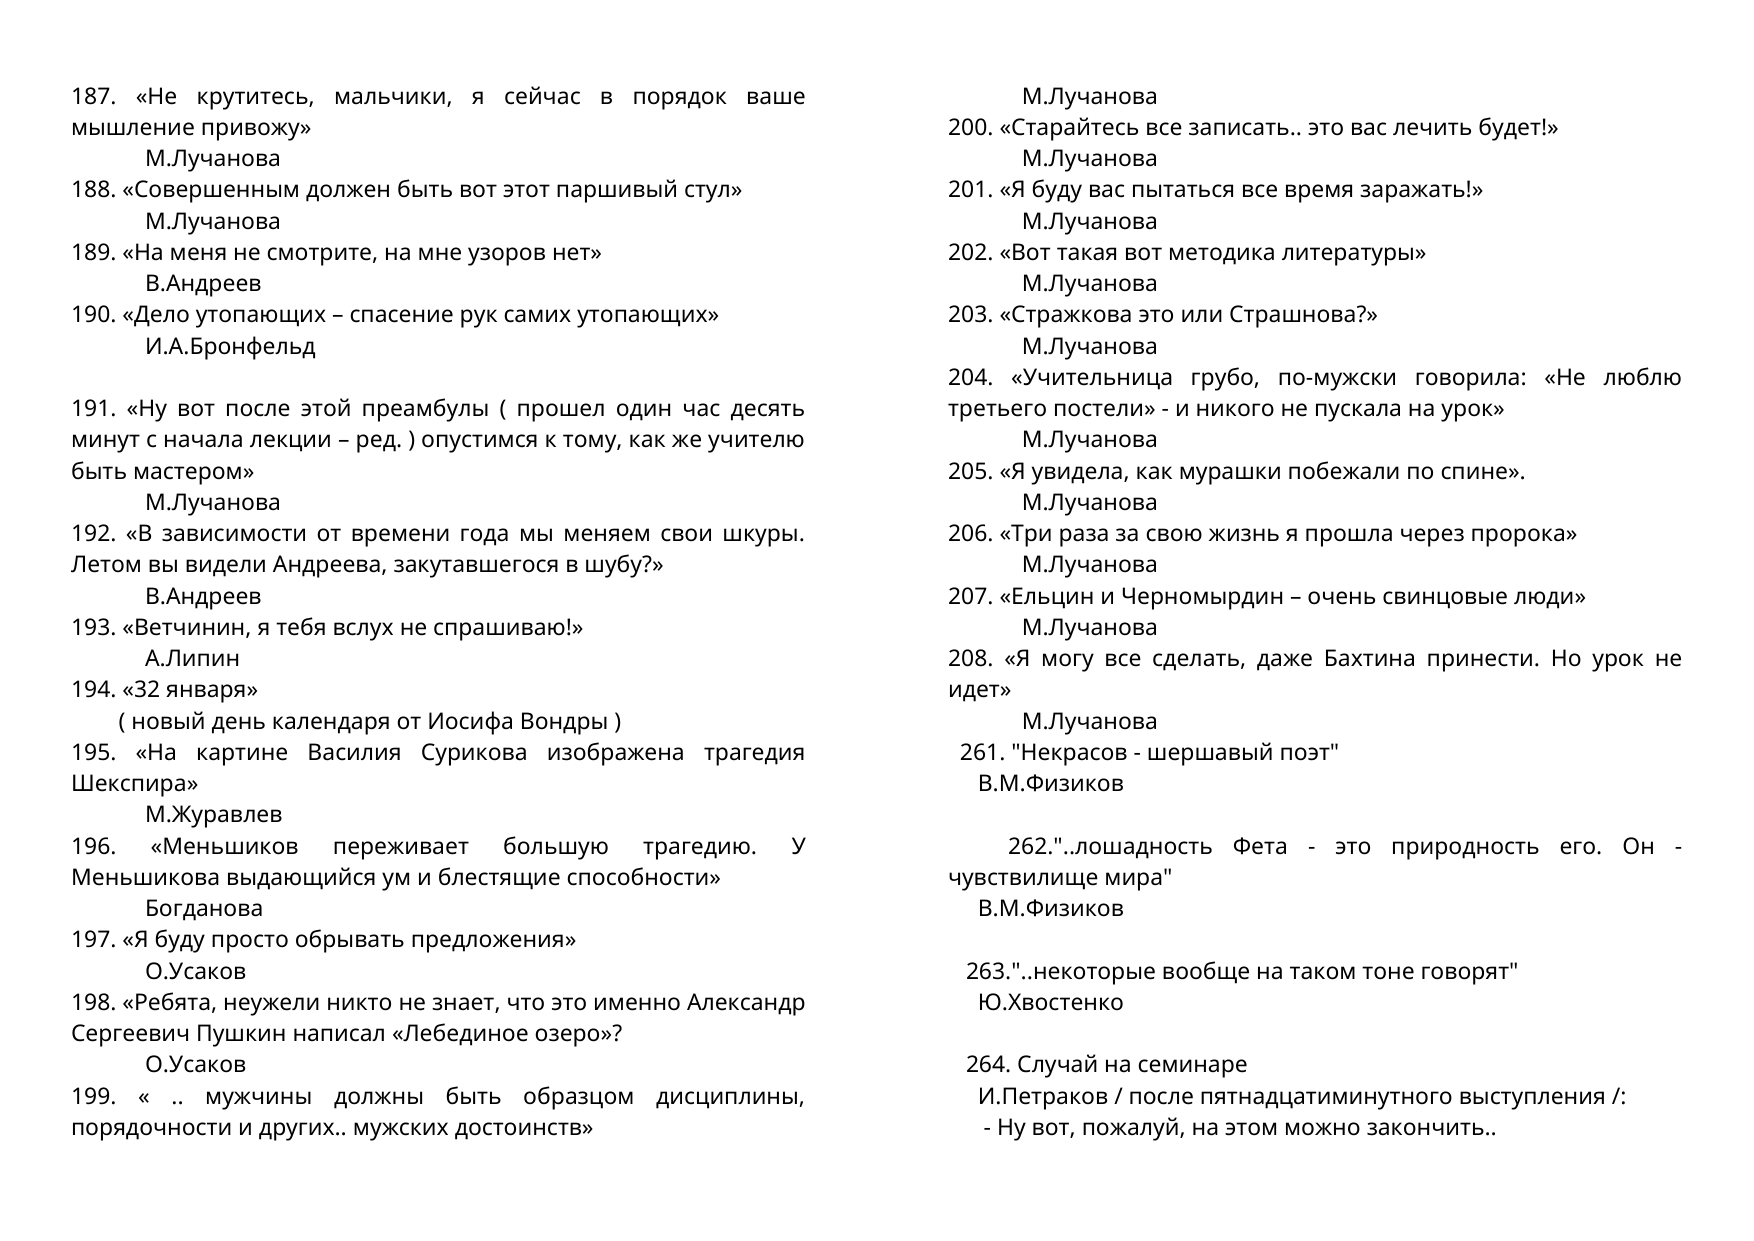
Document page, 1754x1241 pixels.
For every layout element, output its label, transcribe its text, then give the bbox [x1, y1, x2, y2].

text 202. «Вот такая вот методика литературы» [948, 236, 1683, 267]
text М.Лучанова [948, 705, 1683, 736]
text М.Лучанова [71, 486, 806, 517]
text О.Усаков [71, 955, 806, 986]
text М.Лучанова [948, 548, 1683, 580]
text М.Лучанова [948, 205, 1683, 236]
text М.Лучанова [948, 267, 1683, 298]
text 208. «Я могу все сделать, даже Бахтина принести. Но урок не идет» [948, 642, 1683, 705]
text 195. «На картине Василия Сурикова изображена трагедия Шекспира» [71, 736, 806, 798]
text И.Петраков / после пятнадцатиминутного выступления /: [948, 1080, 1683, 1111]
text Богданова [71, 892, 806, 923]
text 201. «Я буду вас пытаться все время заражать!» [948, 173, 1683, 205]
text И.А.Бронфельд [71, 330, 806, 361]
text 192. «В зависимости от времени года мы меняем свои шкуры. Летом вы видели Андреева, закутавшегося в шубу?» [71, 517, 806, 580]
text О.Усаков [71, 1048, 806, 1080]
text М.Лучанова [71, 142, 806, 173]
text 191. «Ну вот после этой преамбулы ( прошел один час десять минут с начала лекции – ред. ) опустимся к тому, как же учителю быть мастером» [71, 392, 806, 486]
text 263."..некоторые вообще на таком тоне говорят" [948, 955, 1683, 986]
text 197. «Я буду просто обрывать предложения» [71, 923, 806, 955]
text 189. «На меня не смотрите, на мне узоров нет» [71, 236, 806, 267]
text 261. "Некрасов - шершавый поэт" [948, 736, 1683, 767]
text В.М.Физиков [948, 767, 1683, 798]
text М.Лучанова [948, 486, 1683, 517]
text Ю.Хвостенко [948, 986, 1683, 1017]
text 198. «Ребята, неужели никто не знает, что это именно Александр Сергеевич Пушкин написал «Лебединое озеро»? [71, 986, 806, 1048]
text 203. «Стражкова это или Страшнова?» [948, 298, 1683, 330]
text А.Липин [71, 642, 806, 673]
text В.Андреев [71, 580, 806, 611]
text 264. Случай на семинаре [948, 1048, 1683, 1080]
text 199. « .. мужчины должны быть образцом дисциплины, порядочности и других.. мужских достоинств» [71, 1080, 806, 1142]
text М.Лучанова [948, 330, 1683, 361]
text М.Лучанова [948, 80, 1683, 111]
text М.Лучанова [948, 142, 1683, 173]
text 193. «Ветчинин, я тебя вслух не спрашиваю!» [71, 611, 806, 642]
text 204. «Учительница грубо, по-мужски говорила: «Не люблю третьего постели» - и никого не пускала на урок» [948, 361, 1683, 423]
text М.Лучанова [71, 205, 806, 236]
text М.Журавлев [71, 798, 806, 830]
text ( новый день календаря от Иосифа Вондры ) [71, 705, 806, 736]
text 194. «32 января» [71, 673, 806, 705]
text 200. «Старайтесь все записать.. это вас лечить будет!» [948, 111, 1683, 142]
text 188. «Совершенным должен быть вот этот паршивый стул» [71, 173, 806, 205]
text В.Андреев [71, 267, 806, 298]
text М.Лучанова [948, 423, 1683, 455]
text 187. «Не крутитесь, мальчики, я сейчас в порядок ваше мышление привожу» [71, 80, 806, 142]
text В.М.Физиков [948, 892, 1683, 923]
text 196. «Меньшиков переживает большую трагедию. У Меньшикова выдающийся ум и блестящие способности» [71, 830, 806, 892]
text М.Лучанова [948, 611, 1683, 642]
text - Ну вот, пожалуй, на этом можно закончить.. [948, 1111, 1683, 1142]
text 262."..лошадность Фета - это природность его. Он - чувствилище мира" [948, 830, 1683, 892]
text 205. «Я увидела, как мурашки побежали по спине». [948, 455, 1683, 486]
text 206. «Три раза за свою жизнь я прошла через пророка» [948, 517, 1683, 548]
text 190. «Дело утопающих – спасение рук самих утопающих» [71, 298, 806, 330]
text 207. «Ельцин и Черномырдин – очень свинцовые люди» [948, 580, 1683, 611]
